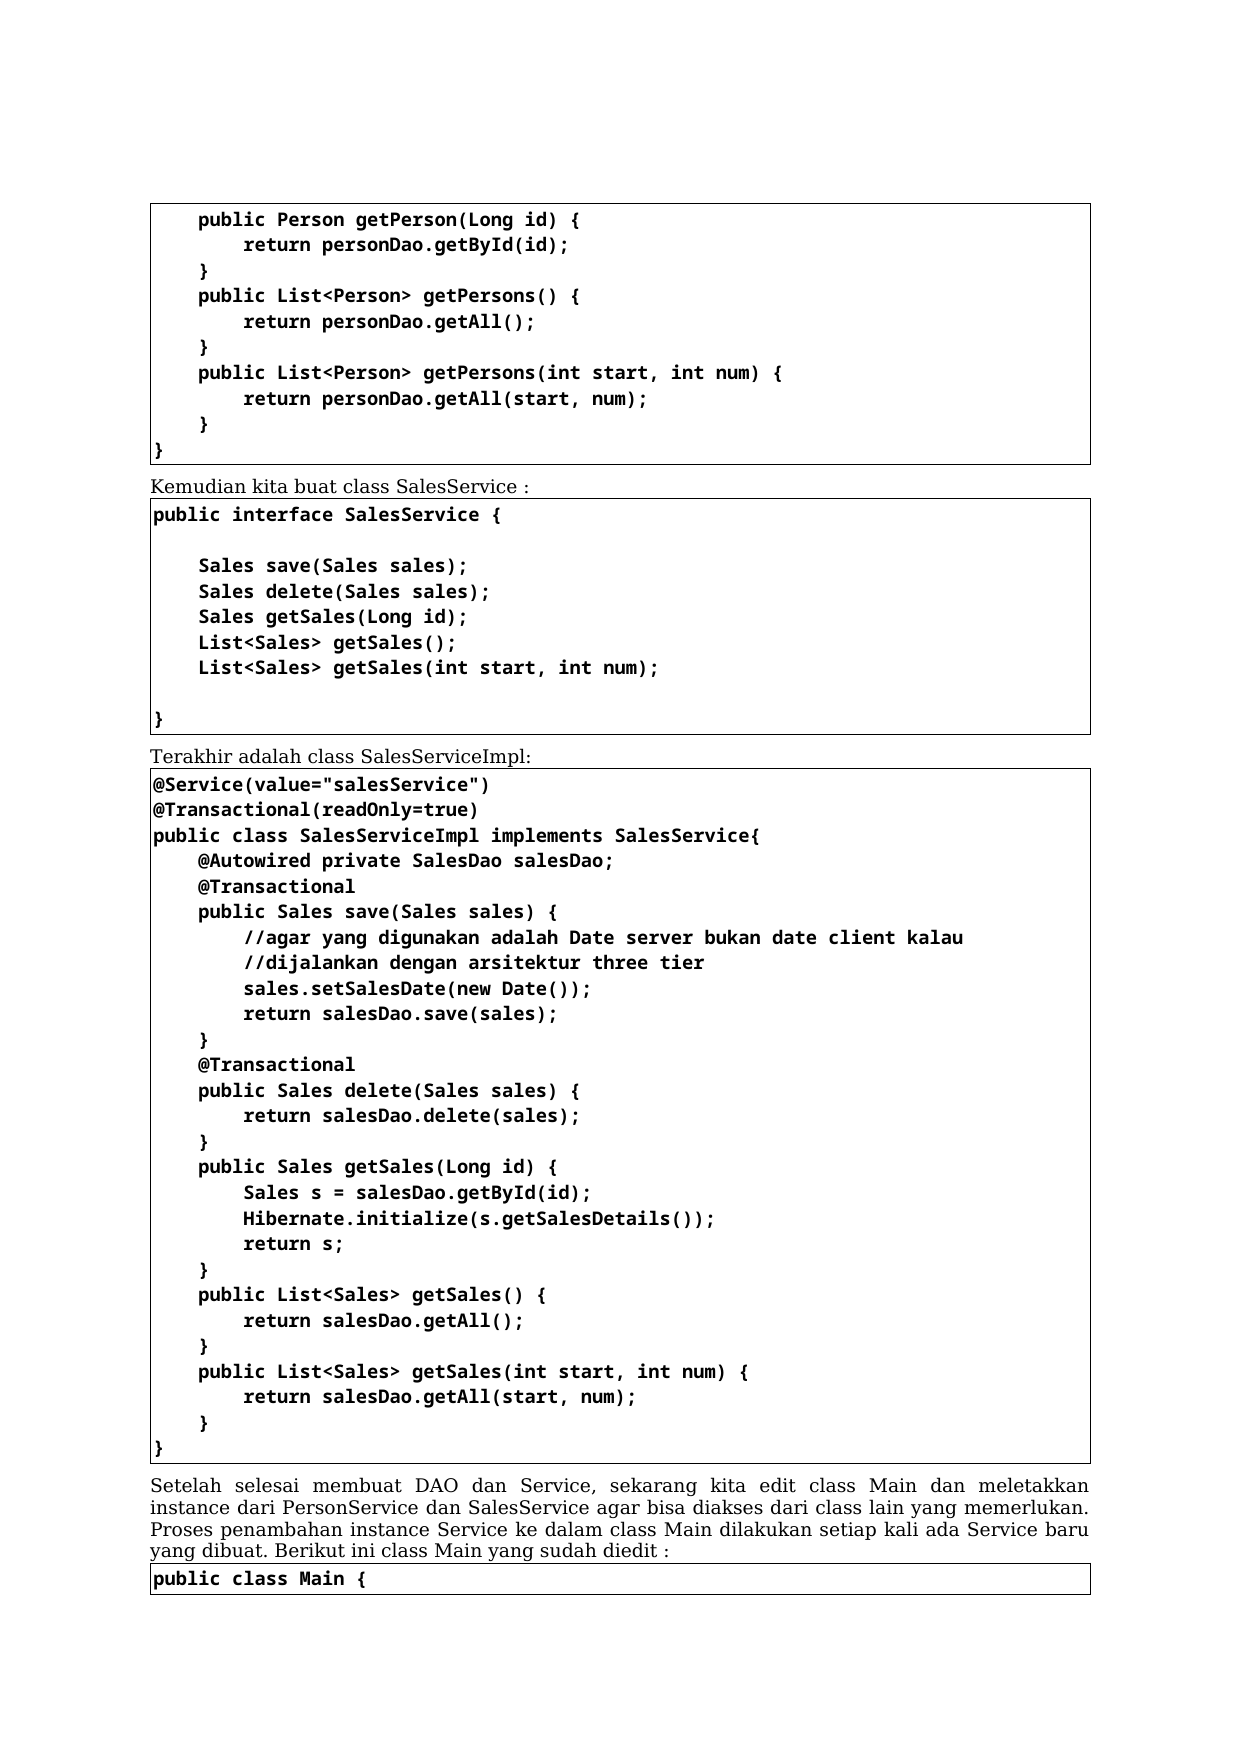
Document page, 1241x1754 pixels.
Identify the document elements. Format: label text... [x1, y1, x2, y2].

text } [151, 1253, 1090, 1278]
text return salesDao.getAll(); [151, 1304, 1090, 1329]
text public List<Person> getPersons() { [151, 280, 1090, 305]
text List<Sales> getSales(); [151, 626, 1090, 651]
text Hibernate.initialize(s.getSalesDetails()); [151, 1202, 1090, 1227]
text return personDao.getById(id); [151, 229, 1090, 254]
text public Sales delete(Sales sales) { [151, 1074, 1090, 1099]
text } [151, 331, 1090, 356]
text @Service(value="salesService") [151, 769, 1090, 793]
text @Transactional [151, 1048, 1090, 1074]
text sales.setSalesDate(new Date()); [151, 972, 1090, 997]
text public Sales getSales(Long id) { [151, 1151, 1090, 1176]
text //agar yang digunakan adalah Date server bukan date client kalau [151, 921, 1090, 946]
text //dijalankan dengan arsitektur three tier [151, 946, 1090, 972]
text } [151, 254, 1090, 280]
text public List<Sales> getSales(int start, int num) { [151, 1355, 1090, 1380]
text List<Sales> getSales(int start, int num); [151, 651, 1090, 680]
text return personDao.getAll(start, num); [151, 382, 1090, 407]
text return personDao.getAll(); [151, 305, 1090, 331]
text public interface SalesService { [151, 499, 1090, 527]
text public Sales save(Sales sales) { [151, 895, 1090, 921]
text public class Main { [151, 1564, 1090, 1594]
text public List<Sales> getSales() { [151, 1278, 1090, 1304]
text } [151, 1023, 1090, 1048]
text } [151, 1431, 1090, 1463]
text } [151, 1329, 1090, 1355]
text } [151, 1406, 1090, 1431]
text Terakhir adalah class SalesServiceImpl: [150, 746, 1091, 768]
text Sales save(Sales sales); [151, 549, 1090, 575]
text } [151, 407, 1090, 433]
text return salesDao.save(sales); [151, 997, 1090, 1023]
text } [151, 702, 1090, 734]
text @Transactional [151, 870, 1090, 895]
text Sales delete(Sales sales); [151, 575, 1090, 600]
text return s; [151, 1227, 1090, 1253]
text return salesDao.getAll(start, num); [151, 1380, 1090, 1406]
text return salesDao.delete(sales); [151, 1099, 1090, 1125]
text @Transactional(readOnly=true) [151, 793, 1090, 819]
text public class SalesServiceImpl implements SalesService{ [151, 819, 1090, 844]
text Setelah selesai membuat DAO dan Service, sekarang kita edit class Main dan meletakkan instance dari PersonService dan SalesService agar bisa diakses dari class lain yang memerlukan. Proses penambahan instance Service ke dalam class Main dilakukan setiap kali ada Service baru yang dibuat. Berikut ini class Main yang sudah diedit : [150, 1475, 1091, 1562]
text } [151, 433, 1090, 464]
text @Autowired private SalesDao salesDao; [151, 844, 1090, 870]
text public Person getPerson(Long id) { [151, 204, 1090, 229]
text Sales s = salesDao.getById(id); [151, 1176, 1090, 1202]
text } [151, 1125, 1090, 1151]
text public List<Person> getPersons(int start, int num) { [151, 356, 1090, 382]
text Kemudian kita buat class SalesService : [150, 476, 1091, 498]
text Sales getSales(Long id); [151, 600, 1090, 626]
